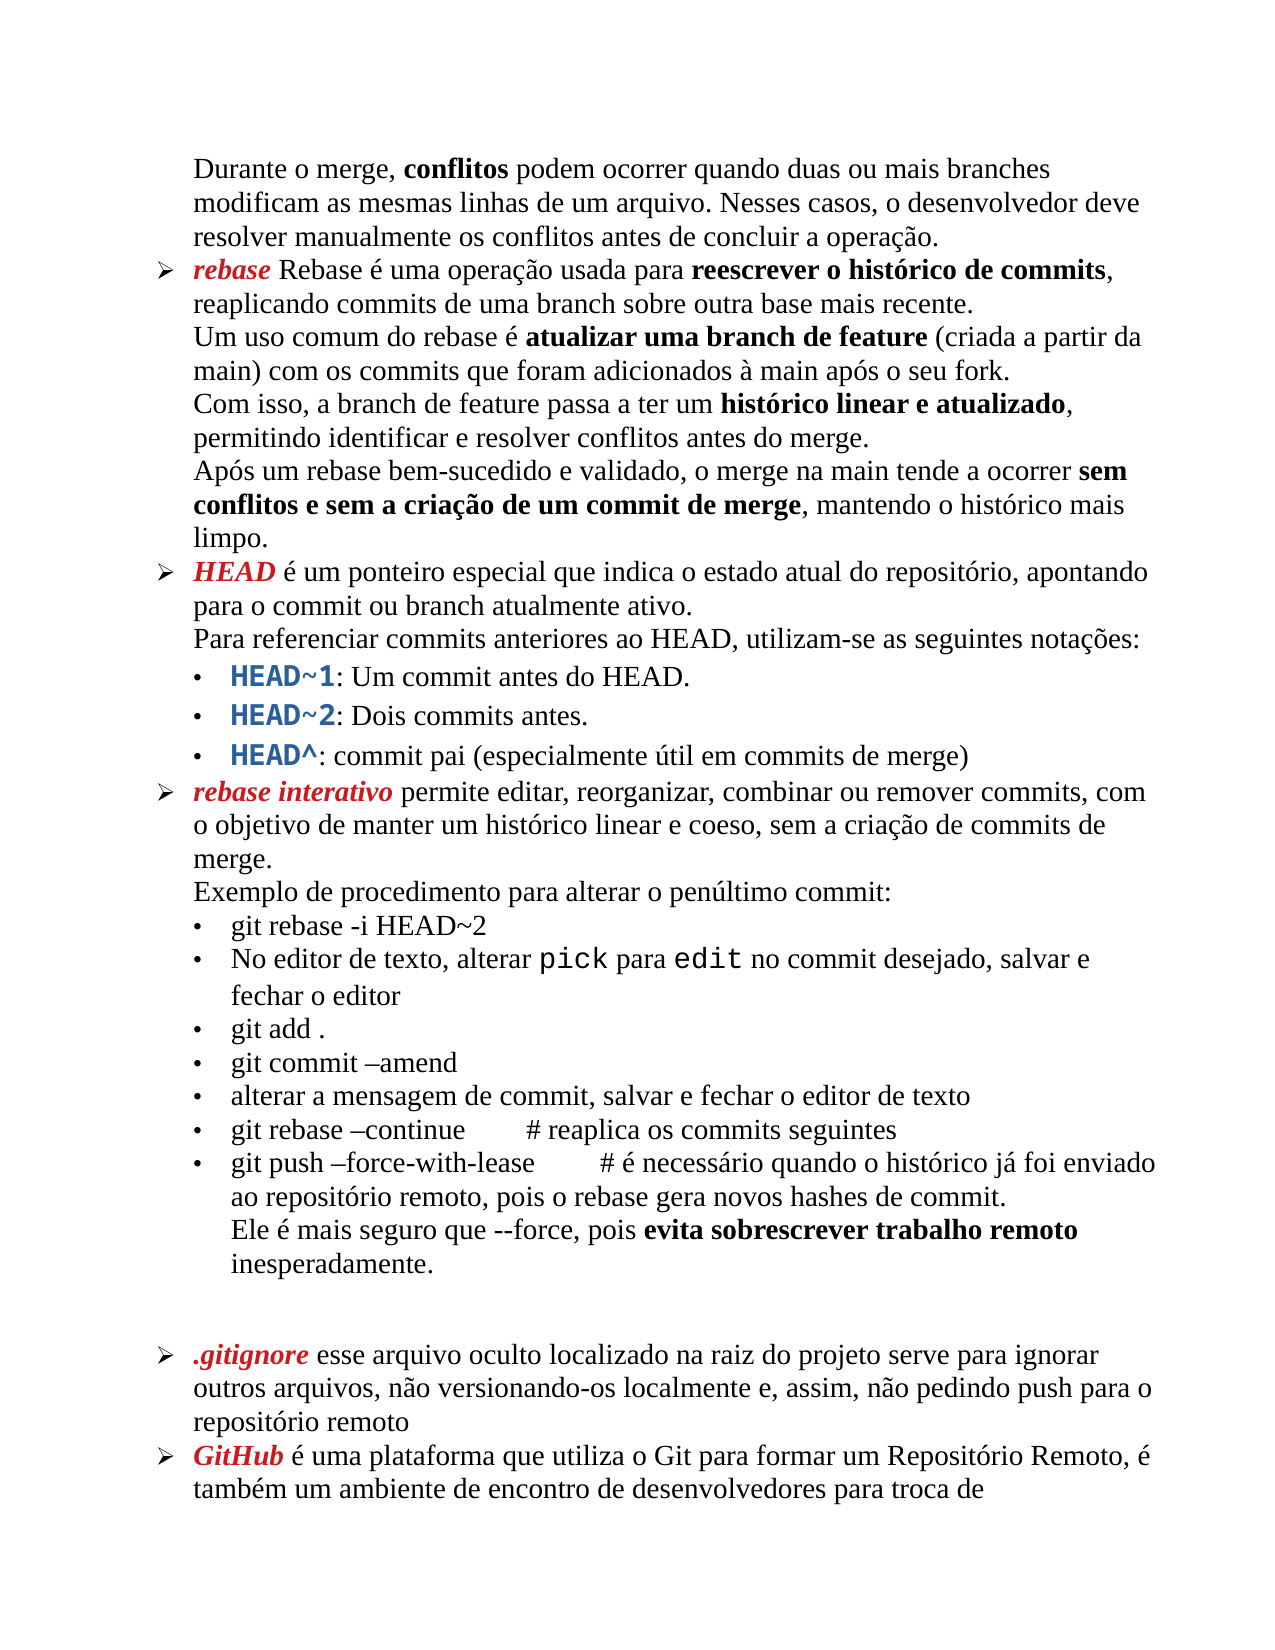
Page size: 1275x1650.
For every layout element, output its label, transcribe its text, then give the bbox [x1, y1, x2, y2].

list git add . [193, 1011, 1157, 1045]
list HEAD^: commit pai (especialmente útil em commits de merge) [193, 734, 1157, 774]
list git rebase -i HEAD~2 [193, 908, 1157, 942]
list .gitignore esse arquivo oculto localizado na raiz do projeto serve para ignorar outros arquivos, não versionando-os localmente e, assim, não pedindo push para o repositório remoto [156, 1337, 1157, 1438]
list HEAD~1: Um commit antes do HEAD. [193, 655, 1157, 694]
list alterar a mensagem de commit, salvar e fechar o editor de texto [193, 1078, 1157, 1112]
list No editor de texto, alterar pick para edit no commit desejado, salvar e fechar o editor [193, 942, 1157, 1011]
list GitHub é uma plataforma que utiliza o Git para formar um Repositório Remoto, é também um ambiente de encontro de desenvolvedores para troca de [156, 1438, 1157, 1505]
list Durante o merge, conflitos podem ocorrer quando duas ou mais branches modificam as mesmas linhas de um arquivo. Nesses casos, o desenvolvedor deve resolver manualmente os conflitos antes de concluir a operação. [156, 118, 1157, 252]
list rebase Rebase é uma operação usada para reescrever o histórico de commits, reaplicando commits de uma branch sobre outra base mais recente. Um uso comum do rebase é atualizar uma branch de feature (criada a partir da main) com os commits que foram adicionados à main após o seu fork. Com isso, a branch de feature passa a ter um histórico linear e atualizado, permitindo identificar e resolver conflitos antes do merge. Após um rebase bem-sucedido e validado, o merge na main tende a ocorrer sem conflitos e sem a criação de um commit de merge, mantendo o histórico mais limpo. [156, 252, 1157, 554]
list git commit –amend [193, 1045, 1157, 1078]
list rebase interativo permite editar, reorganizar, combinar ou remover commits, com o objetivo de manter um histórico linear e coeso, sem a criação de commits de merge. Exemplo de procedimento para alterar o penúltimo commit: [156, 774, 1157, 908]
list HEAD é um ponteiro especial que indica o estado atual do repositório, apontando para o commit ou branch atualmente ativo. Para referenciar commits anteriores ao HEAD, utilizam-se as seguintes notações: [156, 554, 1157, 655]
list git rebase –continue # reaplica os commits seguintes [193, 1112, 1157, 1145]
list HEAD~2: Dois commits antes. [193, 694, 1157, 734]
list git push –force-with-lease # é necessário quando o histórico já foi enviado ao repositório remoto, pois o rebase gera novos hashes de commit. Ele é mais seguro que --force, pois evita sobrescrever trabalho remoto inesperadamente. [193, 1145, 1157, 1279]
